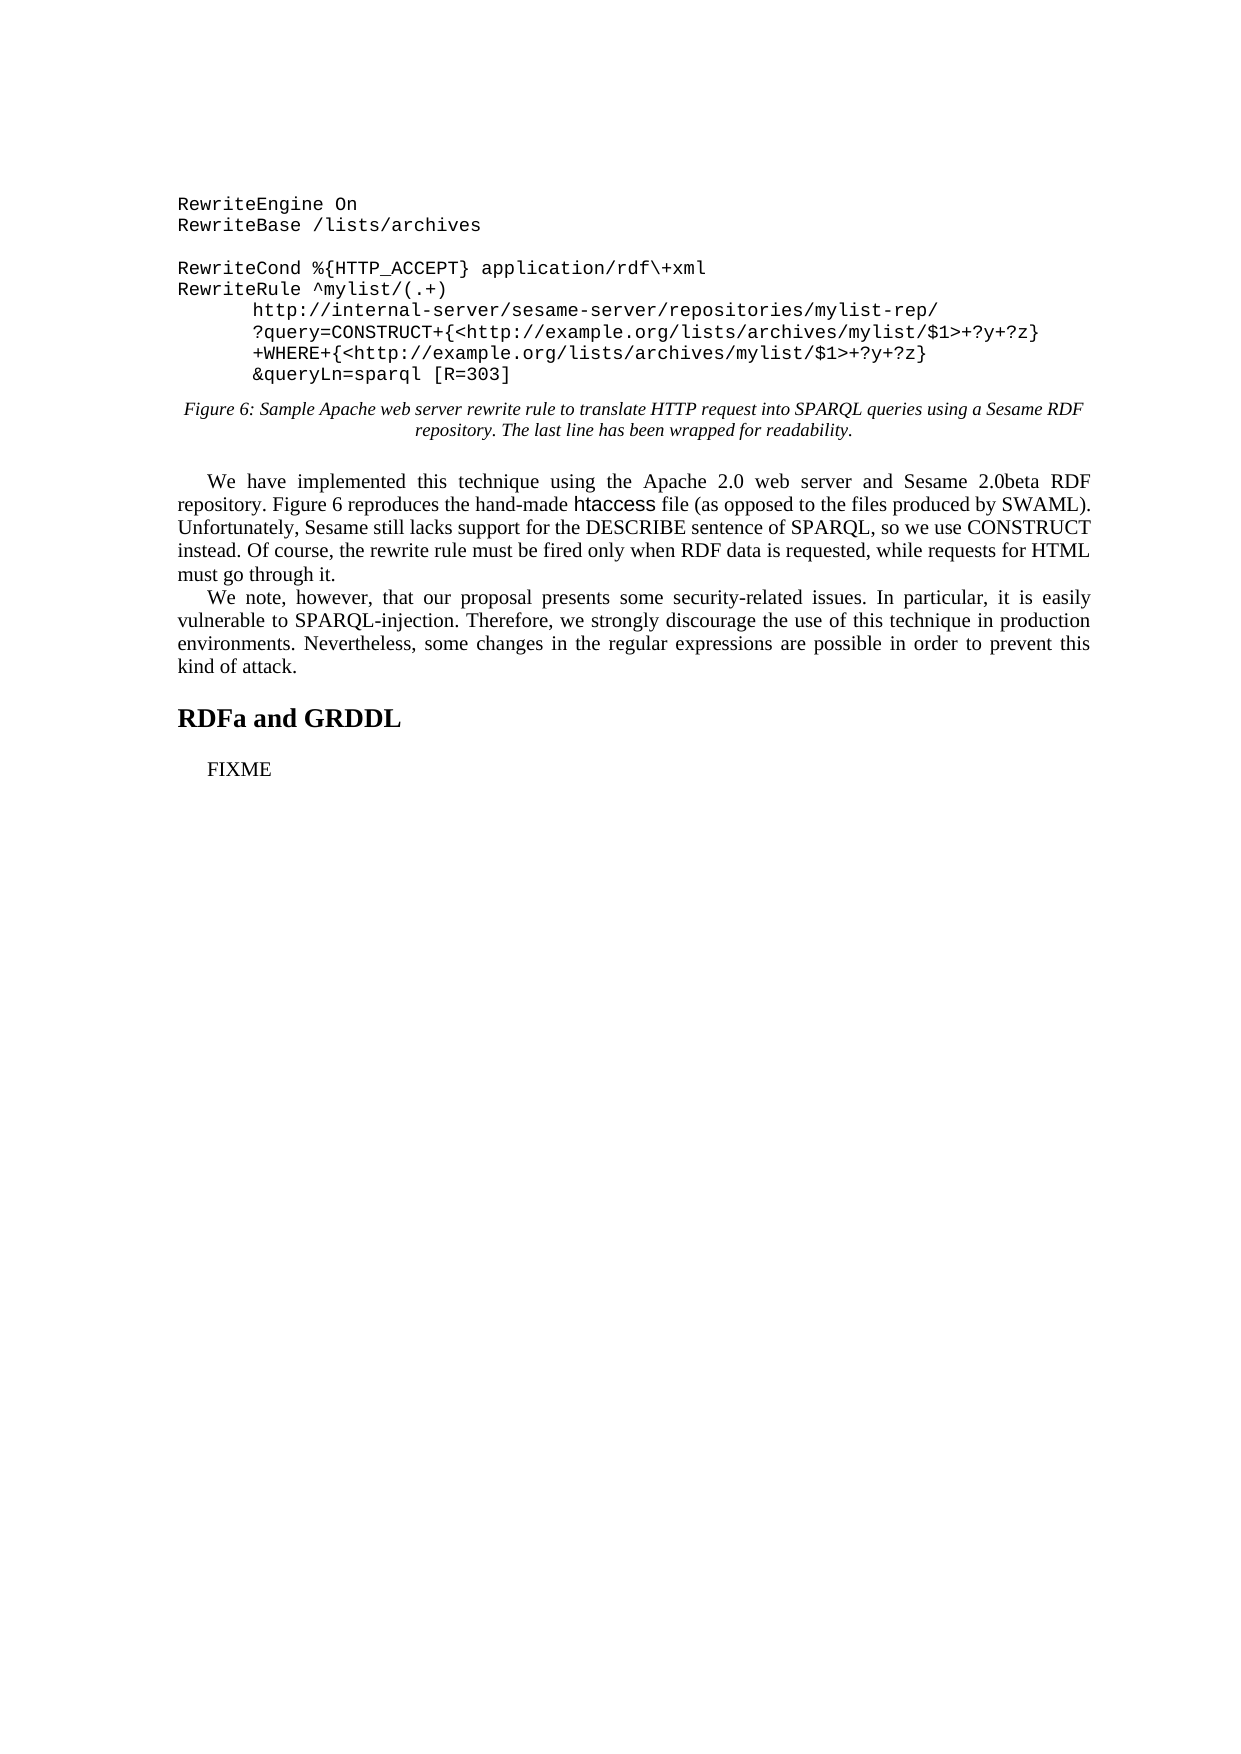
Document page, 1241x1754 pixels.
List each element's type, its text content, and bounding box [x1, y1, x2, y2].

text We have implemented this technique using the Apache 2.0 web server and Sesame 2.0beta RDF repository. Figure 6 reproduces the hand-made htaccess file (as opposed to the files produced by SWAML). Unfortunately, Sesame still lacks support for the DESCRIBE sentence of SPARQL, so we use CONSTRUCT instead. Of course, the rewrite rule must be fired only when RDF data is requested, while requests for HTML must go through it. [177, 440, 1092, 586]
text &queryLn=sparql [R=303] [177, 365, 1092, 386]
text RewriteCond %{HTTP_ACCEPT} application/rdf\+xml [177, 259, 1092, 280]
text http://internal-server/sesame-server/repositories/mylist-rep/ [177, 301, 1092, 322]
text RewriteRule ^mylist/(.+) [177, 280, 1092, 301]
text ?query=CONSTRUCT+{<http://example.org/lists/archives/mylist/$1>+?y+?z} [177, 322, 1092, 344]
text +WHERE+{<http://example.org/lists/archives/mylist/$1>+?y+?z} [177, 344, 1092, 365]
text [177, 237, 1092, 259]
text [177, 386, 1092, 399]
text RewriteEngine On [177, 195, 1092, 216]
text We note, however, that our proposal presents some security-related issues. In particular, it is easily vulnerable to SPARQL-injection. Therefore, we strongly discourage the use of this technique in production environments. Nevertheless, some changes in the regular expressions are possible in order to prevent this kind of attack. [177, 586, 1092, 678]
text FIXME [177, 758, 1092, 781]
subtitle RDFa and GRDDL [177, 703, 1092, 733]
text Figure 6: Sample Apache web server rewrite rule to translate HTTP request into SPARQL queries using a Sesame RDF repository. The last line has been wrapped for readability. [177, 399, 1092, 440]
text RewriteBase /lists/archives [177, 216, 1092, 237]
